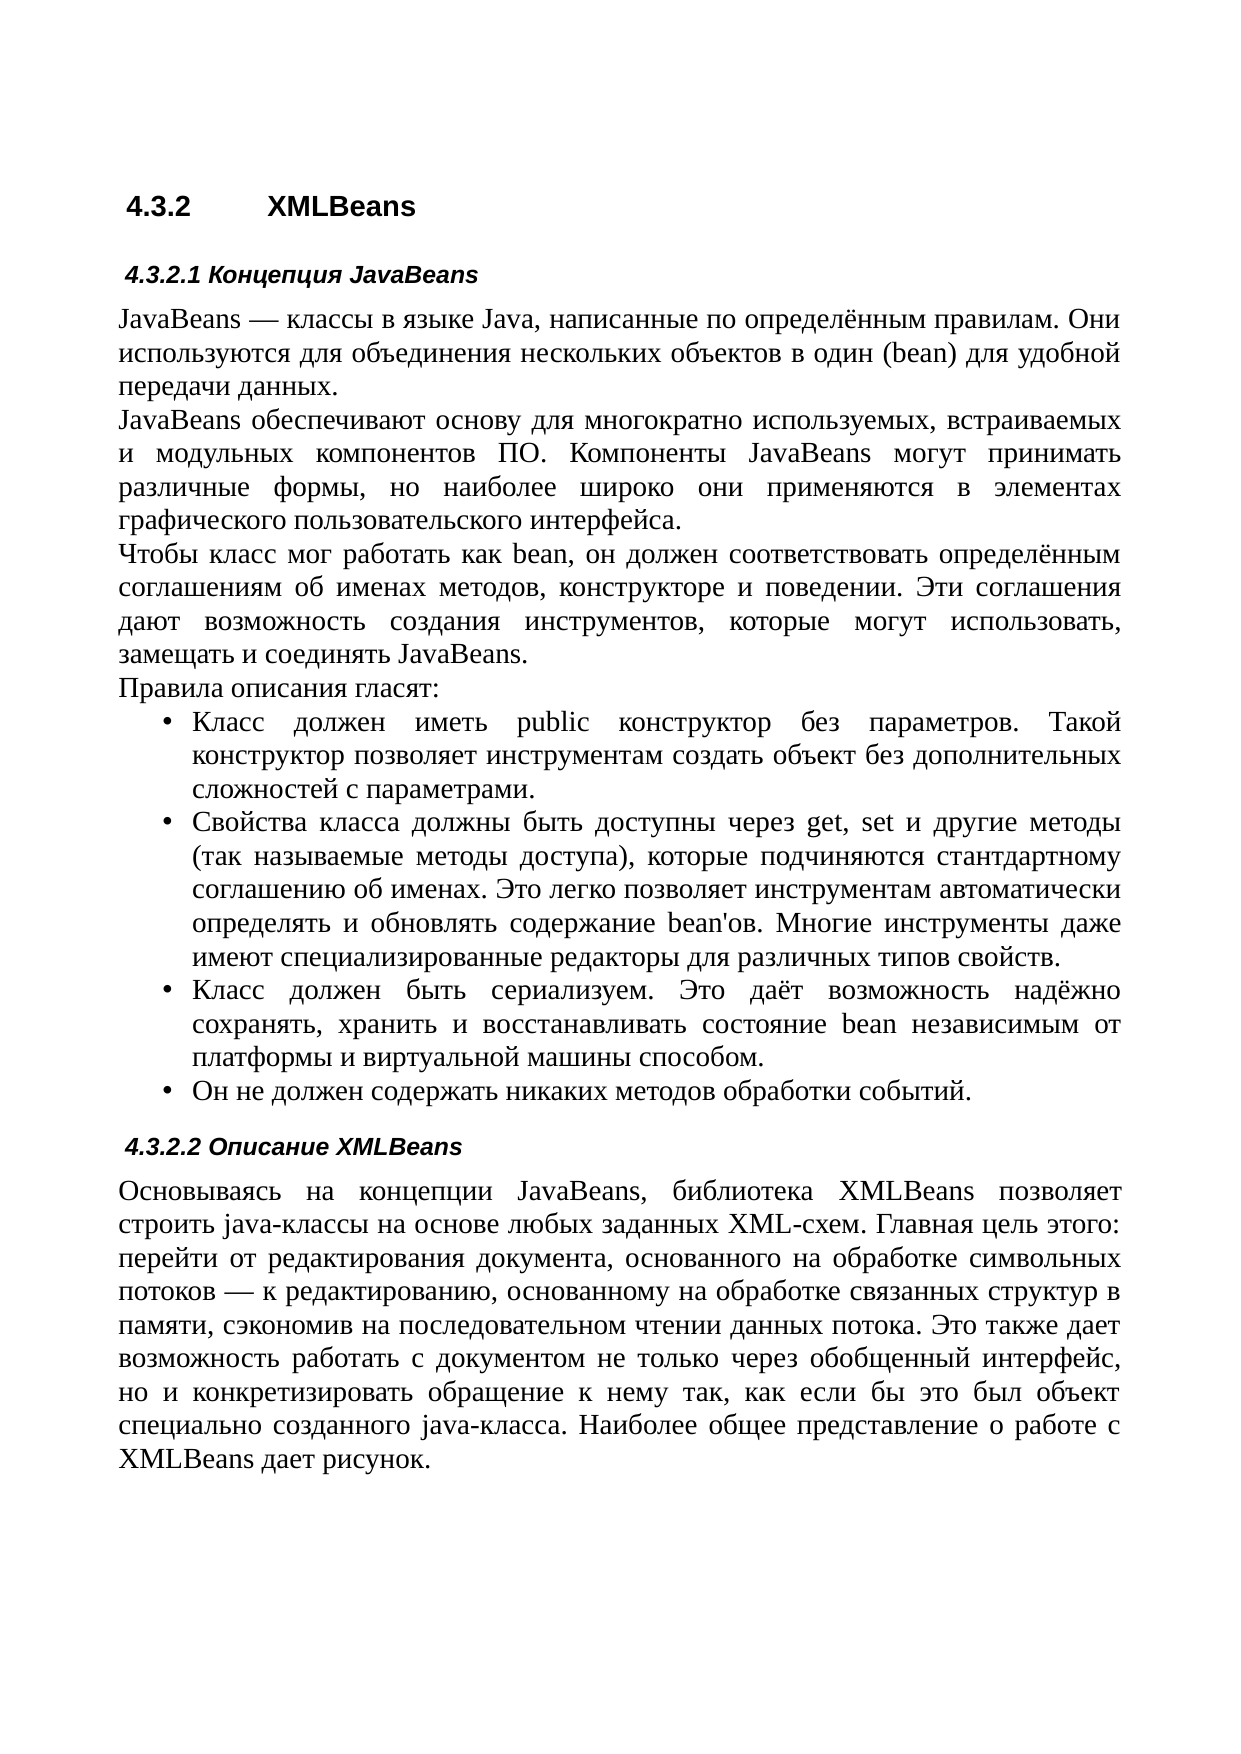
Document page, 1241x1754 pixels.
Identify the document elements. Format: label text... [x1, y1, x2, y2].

subtitle XMLBeans [118, 189, 1122, 223]
text JavaBeans обеспечивают основу для многократно используемых, встраиваемых и модульных компонентов ПО. Компоненты JavaBeans могут принимать различные формы, но наиболее широко они применяются в элементах графического пользовательского интерфейса. [118, 402, 1122, 536]
text Основываясь на концепции JavaBeans, библиотека XMLBeans позволяет строить java-классы на основе любых заданных XML-схем. Главная цель этого: перейти от редактирования документа, основанного на обработке символьных потоков — к редактированию, основанному на обработке связанных структур в памяти, сэкономив на последовательном чтении данных потока. Это также дает возможность работать с документом не только через обобщенный интерфейс, но и конкретизировать обращение к нему так, как если бы это был объект специально созданного java-класса. Наиболее общее представление о работе с XMLBeans дает рисунок. [118, 1173, 1122, 1474]
text JavaBeans — классы в языке Java, написанные по определённым правилам. Они используются для объединения нескольких объектов в один (bean) для удобной передачи данных. [118, 301, 1122, 402]
list Класс должен иметь public конструктор без параметров. Такой конструктор позволяет инструментам создать объект без дополнительных сложностей с параметрами. [162, 704, 1122, 804]
text Чтобы класс мог работать как bean, он должен соответствовать определённым соглашениям об именах методов, конструкторе и поведении. Эти соглашения дают возможность создания инструментов, которые могут использовать, замещать и соединять JavaBeans. [118, 536, 1122, 670]
subtitle Концепция JavaBeans [118, 260, 1122, 289]
list Он не должен содержать никаких методов обработки событий. [162, 1073, 1122, 1107]
list Класс должен быть сериализуем. Это даёт возможность надёжно сохранять, хранить и восстанавливать состояние bean независимым от платформы и виртуальной машины способом. [162, 972, 1122, 1073]
list Свойства класса должны быть доступны через get, set и другие методы (так называемые методы доступа), которые подчиняются стантдартному соглашению об именах. Это легко позволяет инструментам автоматически определять и обновлять содержание bean'ов. Многие инструменты даже имеют специализированные редакторы для различных типов свойств. [162, 804, 1122, 972]
subtitle Описание XMLBeans [118, 1132, 1122, 1160]
text Правила описания гласят: [118, 670, 1122, 704]
